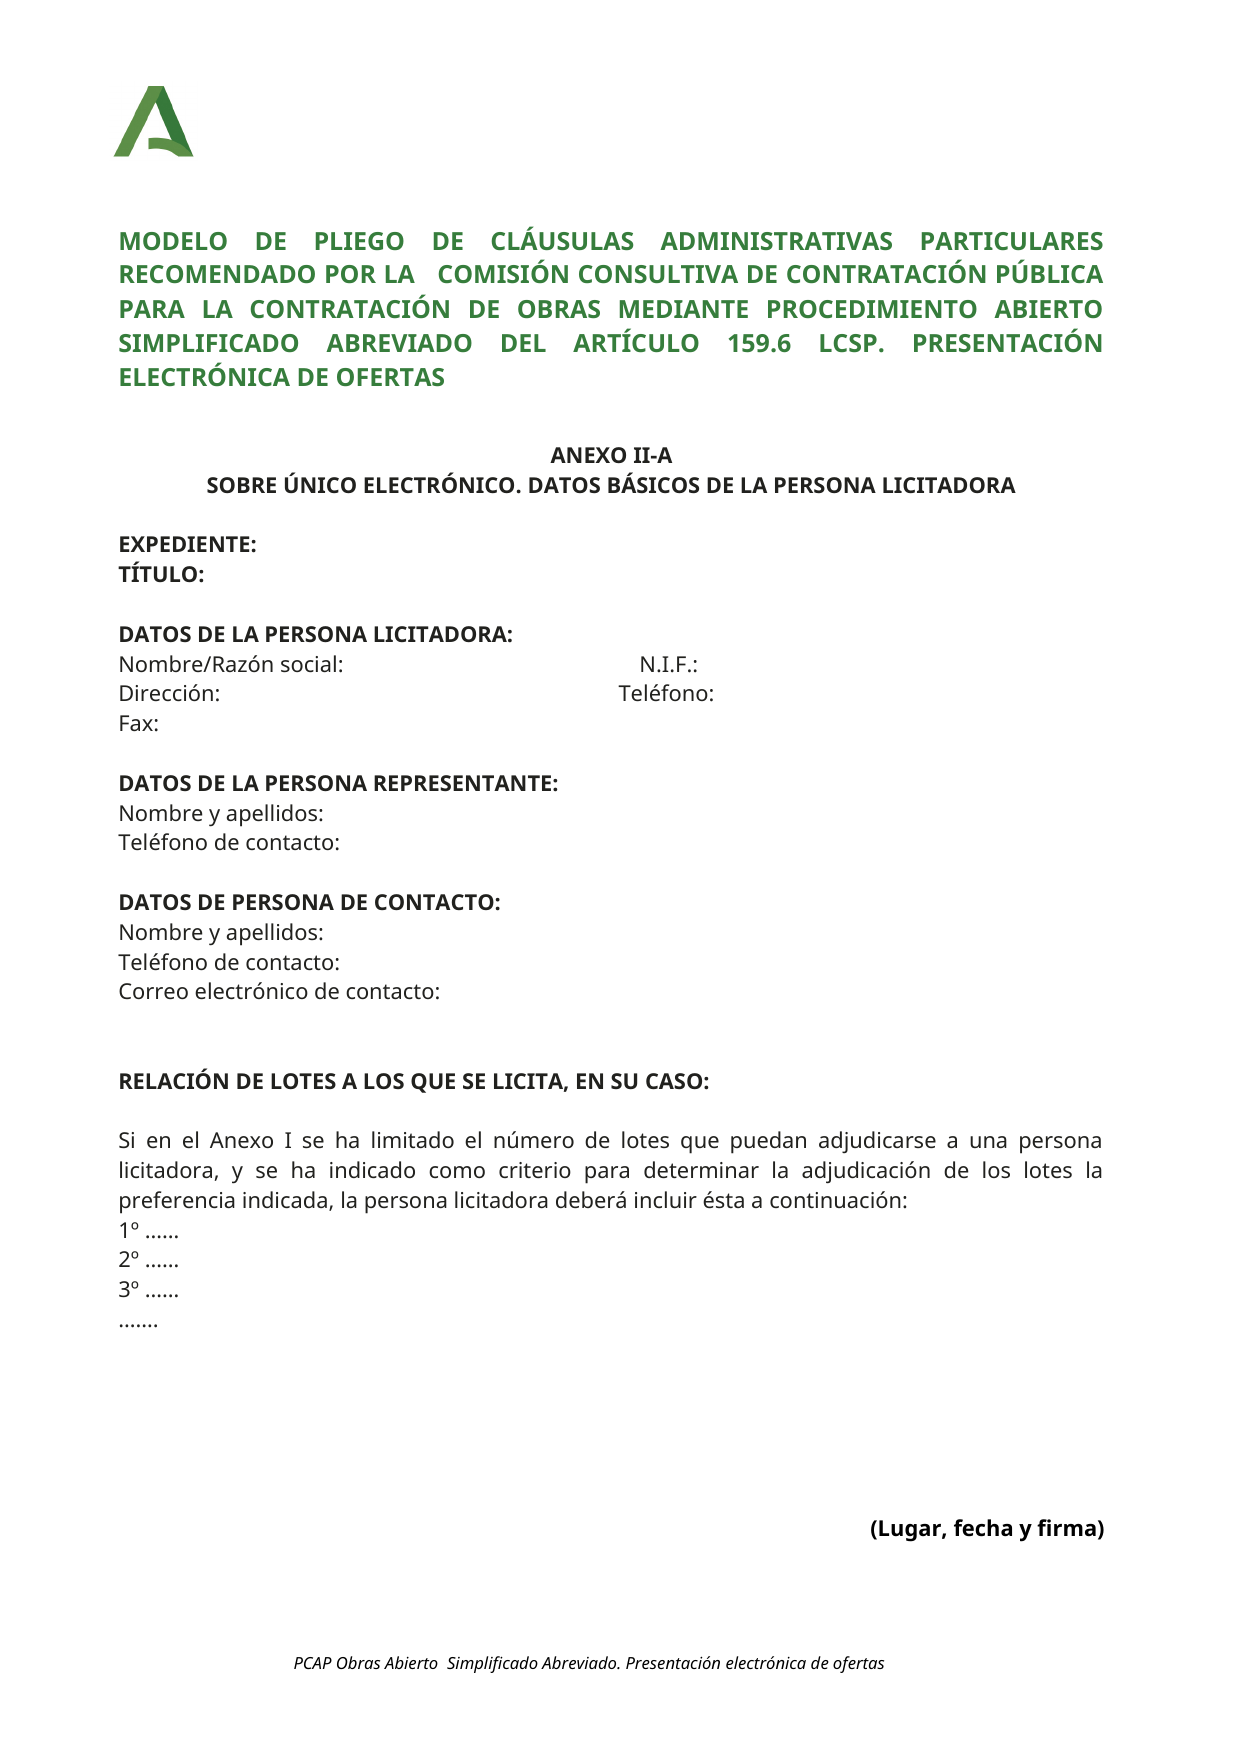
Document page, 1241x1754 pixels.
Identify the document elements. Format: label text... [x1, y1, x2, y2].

text Correo electrónico de contacto: [118, 976, 1104, 1006]
text ……. [118, 1304, 1104, 1334]
text Nombre y apellidos: [118, 797, 1104, 827]
text DATOS DE LA PERSONA REPRESENTANTE: [118, 768, 1104, 797]
text 2º …… [118, 1244, 1104, 1274]
text (Lugar, fecha y firma) [118, 1512, 1104, 1542]
text EXPEDIENTE: [118, 529, 1104, 559]
text Si en el Anexo I se ha limitado el número de lotes que puedan adjudicarse a una persona licitadora, y se ha indicado como criterio para determinar la adjudicación de los lotes la preferencia indicada, la persona licitadora deberá incluir ésta a continuación: [118, 1125, 1104, 1214]
text MODELO DE PLIEGO DE CLÁUSULAS ADMINISTRATIVAS PARTICULARES RECOMENDADO POR LA COMISIÓN CONSULTIVA DE CONTRATACIÓN PÚBLICA PARA LA CONTRATACIÓN DE OBRAS MEDIANTE PROCEDIMIENTO ABIERTO SIMPLIFICADO ABREVIADO DEL ARTÍCULO 159.6 LCSP. PRESENTACIÓN ELECTRÓNICA DE OFERTAS [118, 223, 1104, 393]
text ANEXO II-A [118, 440, 1104, 470]
text SOBRE ÚNICO ELECTRÓNICO. DATOS BÁSICOS DE LA PERSONA LICITADORA [118, 470, 1104, 499]
text Teléfono de contacto: [118, 946, 1104, 976]
picture [109, 81, 198, 161]
text Nombre y apellidos: [118, 917, 1104, 946]
text Teléfono de contacto: [118, 827, 1104, 857]
text 1º …… [118, 1214, 1104, 1244]
text 3º …… [118, 1274, 1104, 1304]
text DATOS DE PERSONA DE CONTACTO: [118, 887, 1104, 917]
text TÍTULO: [118, 559, 1104, 589]
text Nombre/Razón social: N.I.F.: [118, 648, 1104, 678]
text RELACIÓN DE LOTES A LOS QUE SE LICITA, EN SU CASO: [118, 1066, 1104, 1095]
text Fax: [118, 708, 1104, 738]
text Dirección: Teléfono: [118, 678, 1104, 708]
text DATOS DE LA PERSONA LICITADORA: [118, 619, 1104, 648]
